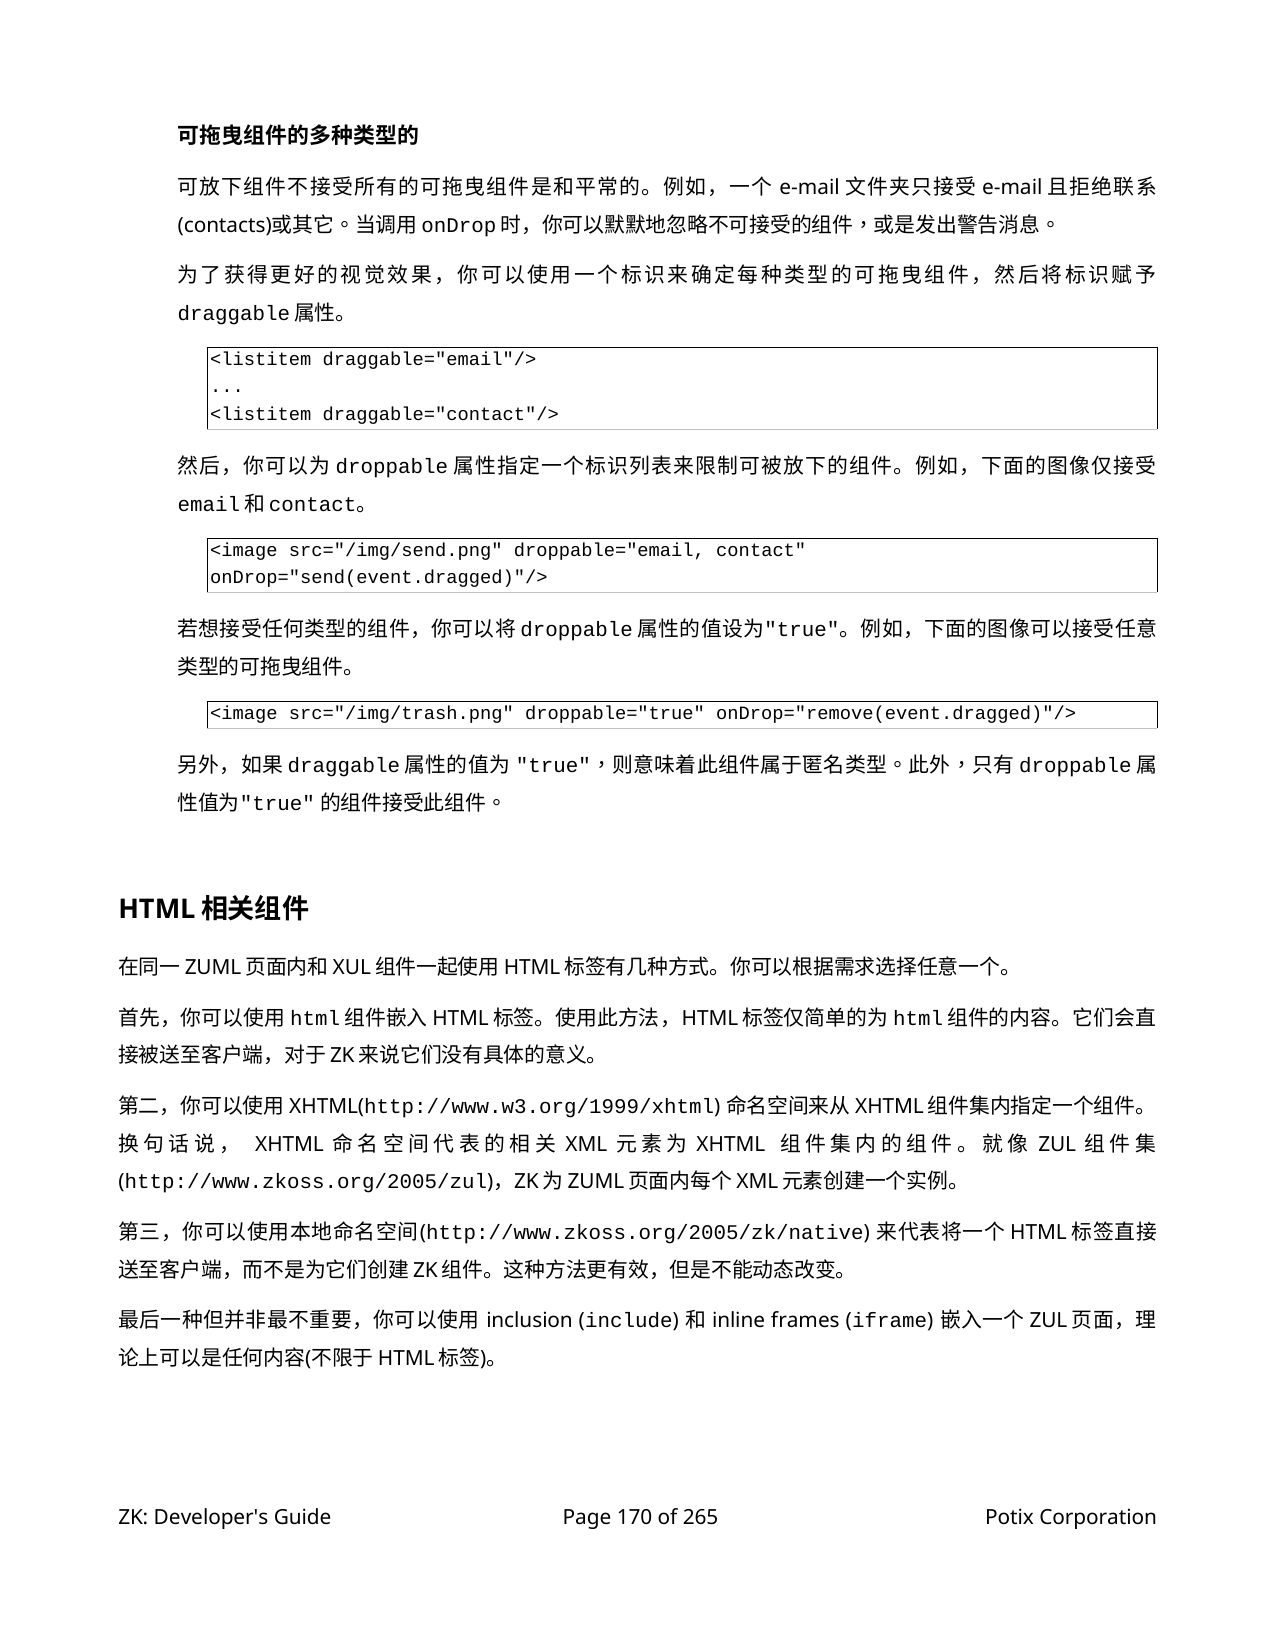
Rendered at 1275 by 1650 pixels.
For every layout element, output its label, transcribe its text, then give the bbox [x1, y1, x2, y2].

text 首先，你可以使用html组件嵌入HTML标签。使用此方法，HTML标签仅简单的为html组件的内容。它们会直接被送至客户端，对于ZK来说它们没有具体的意义。 [118, 1001, 1157, 1069]
text 最后一种但并非最不重要，你可以使用 inclusion (include) 和 inline frames (iframe) 嵌入一个ZUL页面，理论上可以是任何内容(不限于HTML标签)。 [118, 1304, 1157, 1371]
text 然后，你可以为droppable属性指定一个标识列表来限制可被放下的组件。例如，下面的图像仅接受email和contact。 [177, 449, 1157, 517]
text ... [208, 374, 1157, 399]
subtitle HTML相关组件 [118, 887, 1157, 927]
text 另外，如果draggable属性的值为 "true"，则意味着此组件属于匿名类型。此外，只有droppable属性值为"true" 的组件接受此组件。 [177, 749, 1157, 817]
text 第二，你可以使用XHTML(http://www.w3.org/1999/xhtml) 命名空间来从XHTML组件集内指定一个组件。换句话说， XHTML命名空间代表的相关XML元素为XHTML 组件集内的组件。就像ZUL组件集(http://www.zkoss.org/2005/zul)，ZK为ZUML页面内每个XML元素创建一个实例。 [118, 1089, 1157, 1195]
text 为了获得更好的视觉效果，你可以使用一个标识来确定每种类型的可拖曳组件，然后将标识赋予draggable属性。 [177, 259, 1157, 327]
text 在同一ZUML页面内和XUL组件一起使用HTML标签有几种方式。你可以根据需求选择任意一个。 [118, 950, 1157, 980]
text 若想接受任何类型的组件，你可以将droppable属性的值设为"true"。例如，下面的图像可以接受任意类型的可拖曳组件。 [177, 612, 1157, 680]
text <image src="/img/send.png" droppable="email, contact" onDrop="send(event.dragged)"/> [208, 539, 1157, 592]
text 可放下组件不接受所有的可拖曳组件是和平常的。例如，一个e-mail文件夹只接受e-mail且拒绝联系(contacts)或其它。当调用onDrop时，你可以默默地忽略不可接受的组件，或是发出警告消息。 [177, 171, 1157, 238]
text <listitem draggable="contact"/> [208, 402, 1157, 429]
text <image src="/img/trash.png" droppable="true" onDrop="remove(event.dragged)"/> [208, 702, 1157, 728]
subtitle 可拖曳组件的多种类型的 [177, 118, 1157, 150]
text <listitem draggable="email"/> [208, 348, 1157, 371]
text 第三，你可以使用本地命名空间(http://www.zkoss.org/2005/zk/native) 来代表将一个HTML标签直接送至客户端，而不是为它们创建ZK组件。这种方法更有效，但是不能动态改变。 [118, 1215, 1157, 1283]
